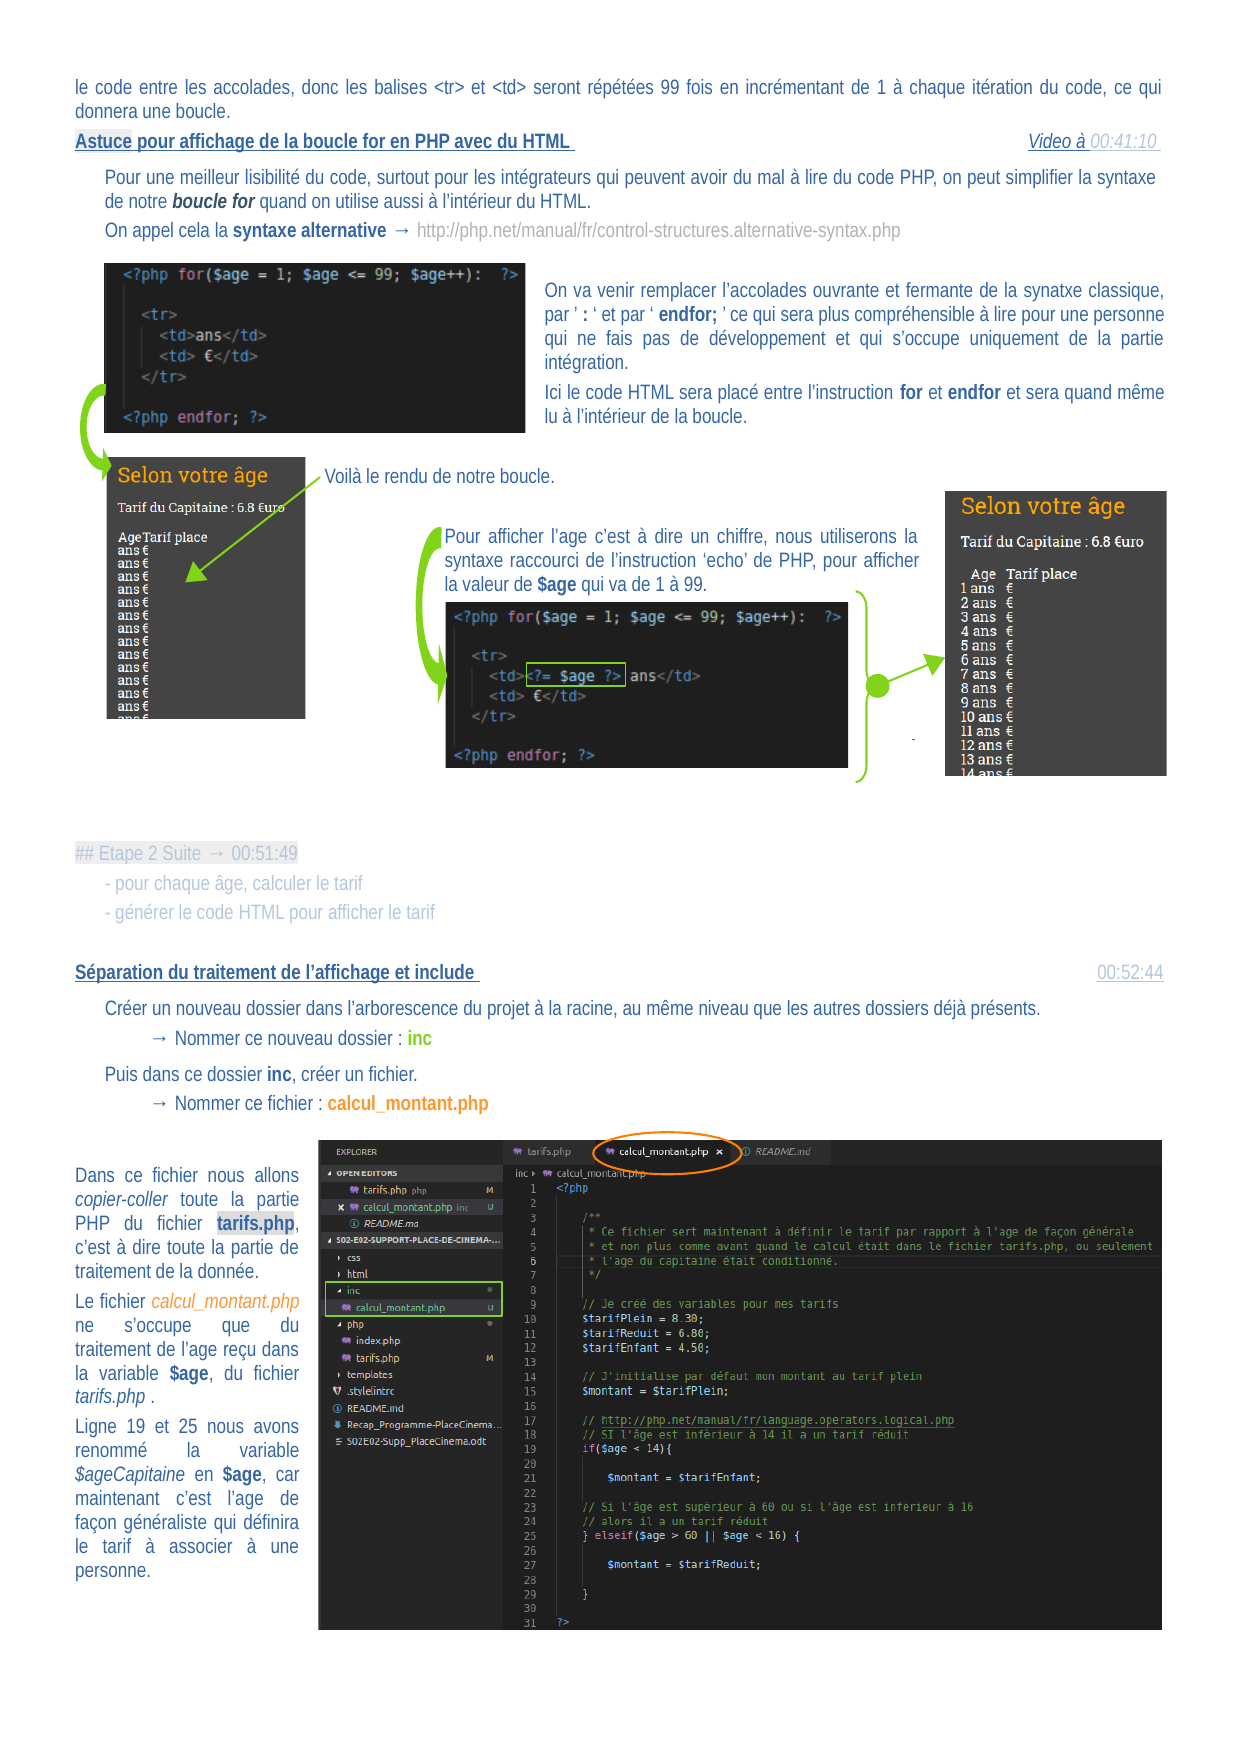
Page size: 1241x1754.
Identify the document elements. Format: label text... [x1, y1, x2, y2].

picture [445, 602, 849, 768]
text Ici le code HTML sera placé entre l’instruction for et endfor et sera quand même lu à l’intérieur de la boucle. [526, 380, 1165, 428]
text Puis dans ce dossier inc, créer un fichier. [75, 1061, 1165, 1085]
text ## Etape 2 Suite → 00:51:49 [75, 841, 1165, 864]
picture [318, 1140, 1162, 1630]
picture [104, 263, 526, 433]
text Voilà le rendu de notre boucle. [306, 464, 1165, 488]
text Créer un nouveau dossier dans l’arborescence du projet à la racine, au même niveau que les autres dossiers déjà présents. [75, 996, 1165, 1020]
text [75, 464, 106, 488]
text Pour une meilleur lisibilité du code, surtout pour les intégrateurs qui peuvent avoir du mal à lire du code PHP, on peut simplifier la syntaxe de notre boucle for quand on utilise aussi à l’intérieur du HTML. [75, 164, 1165, 212]
picture [595, 1140, 740, 1173]
text On appel cela la syntaxe alternative → http://php.net/manual/fr/control-structures.alternative-syntax.php [75, 218, 1165, 242]
text Astuce pour affichage de la boucle for en PHP avec du HTML Video à 00:41:10 [75, 129, 1165, 153]
text le code entre les accolades, donc les balises <tr> et <td> seront répétées 99 fois en incrémentant de 1 à chaque itération du code, ce qui donnera une boucle. [75, 75, 1165, 123]
text On va venir remplacer l’accolades ouvrante et fermante de la synatxe classique, par ’ : ‘ et par ‘ endfor; ’ ce qui sera plus compréhensible à lire pour une personne qui ne fais pas de développement et qui s’occupe uniquement de la partie intégration. [526, 278, 1165, 374]
text Séparation du traitement de l’affichage et include 00:52:44 [75, 960, 1165, 984]
text Ligne 19 et 25 nous avons renommé la variable $ageCapitaine en $age, car maintenant c’est l’age de façon généraliste qui définira le tarif à associer à une personne. [75, 1414, 318, 1582]
text → Nommer ce fichier : calcul_montant.php [75, 1091, 1165, 1115]
text - pour chaque âge, calculer le tarif [75, 870, 1165, 894]
text Le fichier calcul_montant.php ne s’occupe que du traitement de l’age reçu dans la variable $age, du fichier tarifs.php . [75, 1289, 318, 1408]
text Pour afficher l’age c’est à dire un chiffre, nous utiliserons la syntaxe raccourci de l’instruction ‘echo’ de PHP, pour afficher la valeur de $age qui va de 1 à 99. [306, 523, 945, 595]
picture [106, 457, 306, 719]
picture [945, 491, 1167, 776]
text - générer le code HTML pour afficher le tarif [75, 900, 1165, 924]
text Dans ce fichier nous allons copier-coller toute la partie PHP du fichier tarifs.php, c’est à dire toute la partie de traitement de la donnée. [75, 1163, 318, 1283]
text → Nommer ce nouveau dossier : inc [75, 1026, 1165, 1050]
